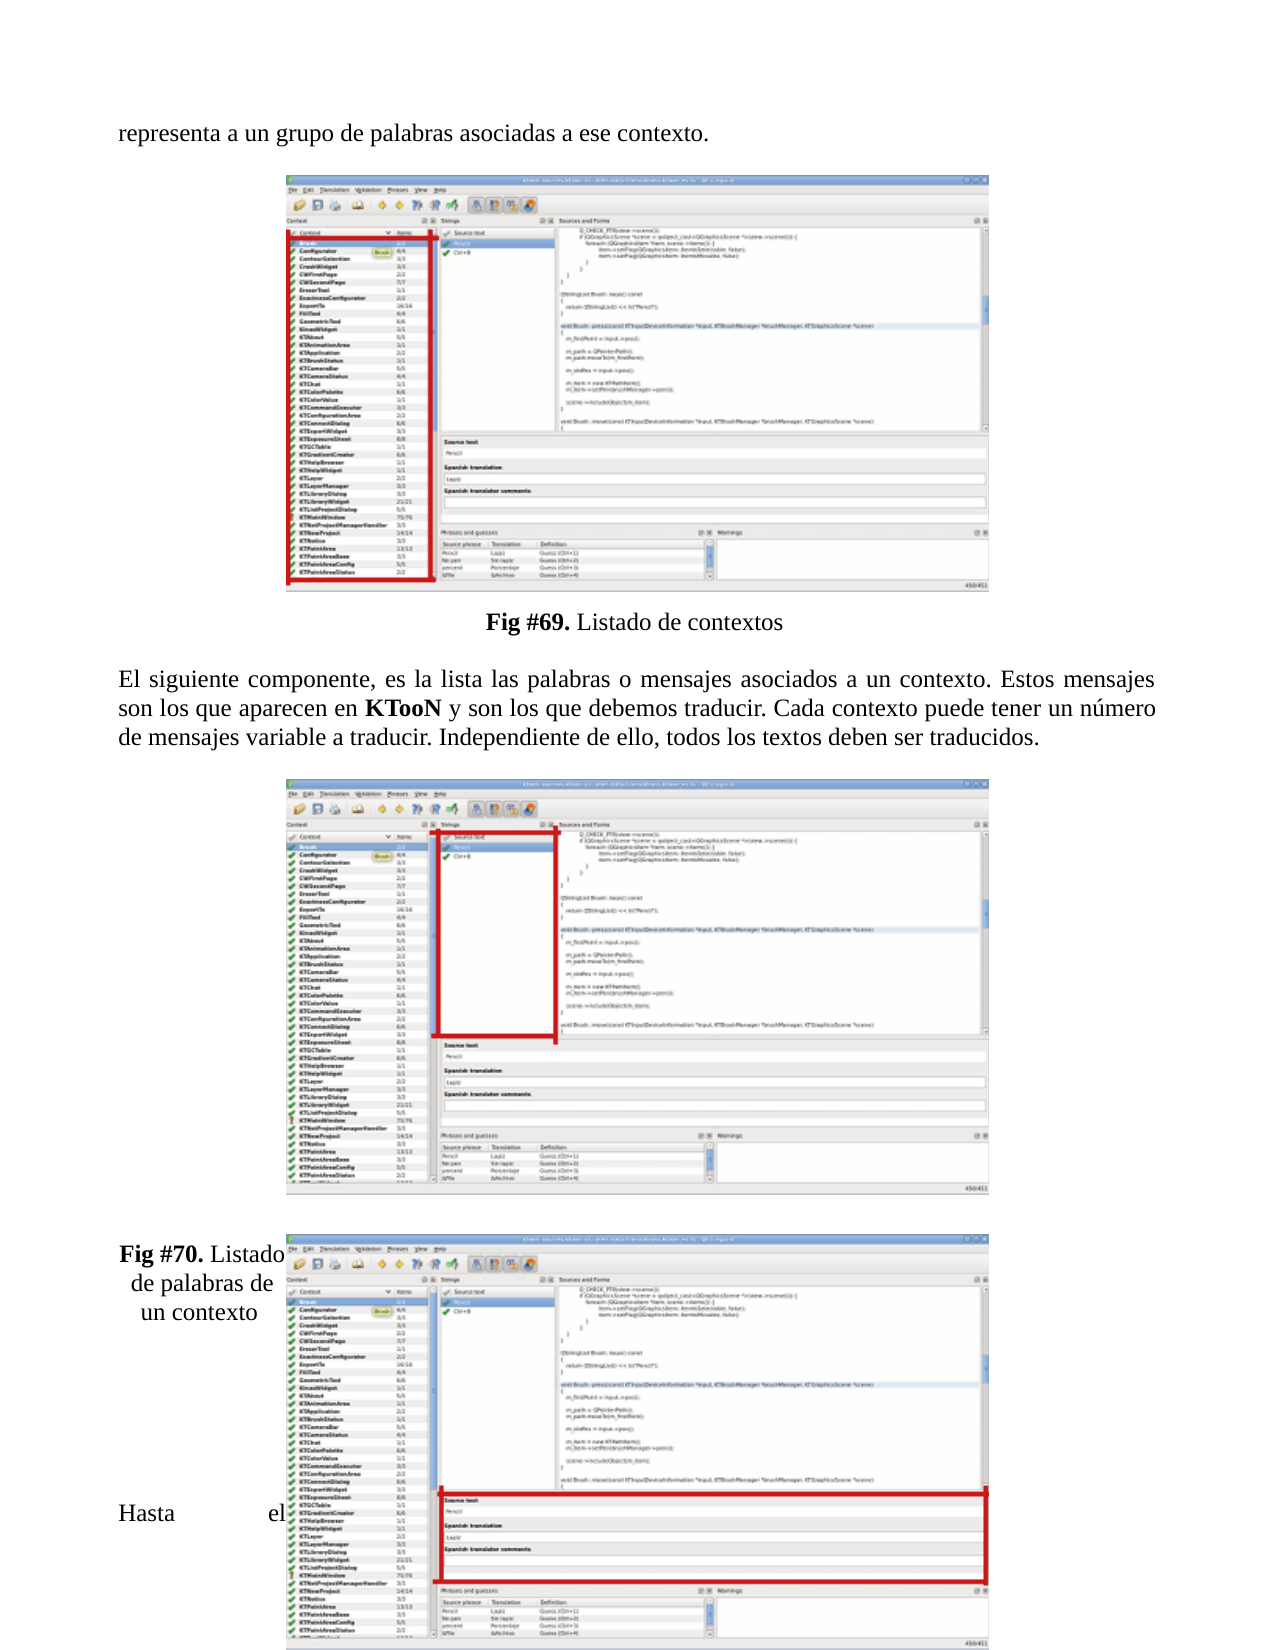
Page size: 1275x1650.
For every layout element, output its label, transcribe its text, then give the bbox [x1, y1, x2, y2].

picture [286, 779, 989, 1195]
picture [286, 175, 989, 592]
picture [286, 1234, 989, 1650]
text El siguiente componente, es la lista las palabras o mensajes asociados a un contexto. Estos mensajes son los que aparecen en KTooN y son los que debemos traducir. Cada contexto puede tener un número de mensajes variable a traducir. Independiente de ello, todos los textos deben ser traducidos. [118, 664, 1157, 751]
text Hasta el [118, 1498, 286, 1527]
text Fig #70. Listado de palabras de un contexto [118, 1239, 286, 1326]
text Fig #69. Listado de contextos [118, 607, 1157, 636]
text [989, 1498, 1157, 1527]
text representa a un grupo de palabras asociadas a ese contexto. [118, 118, 1157, 147]
text [989, 1239, 1157, 1326]
